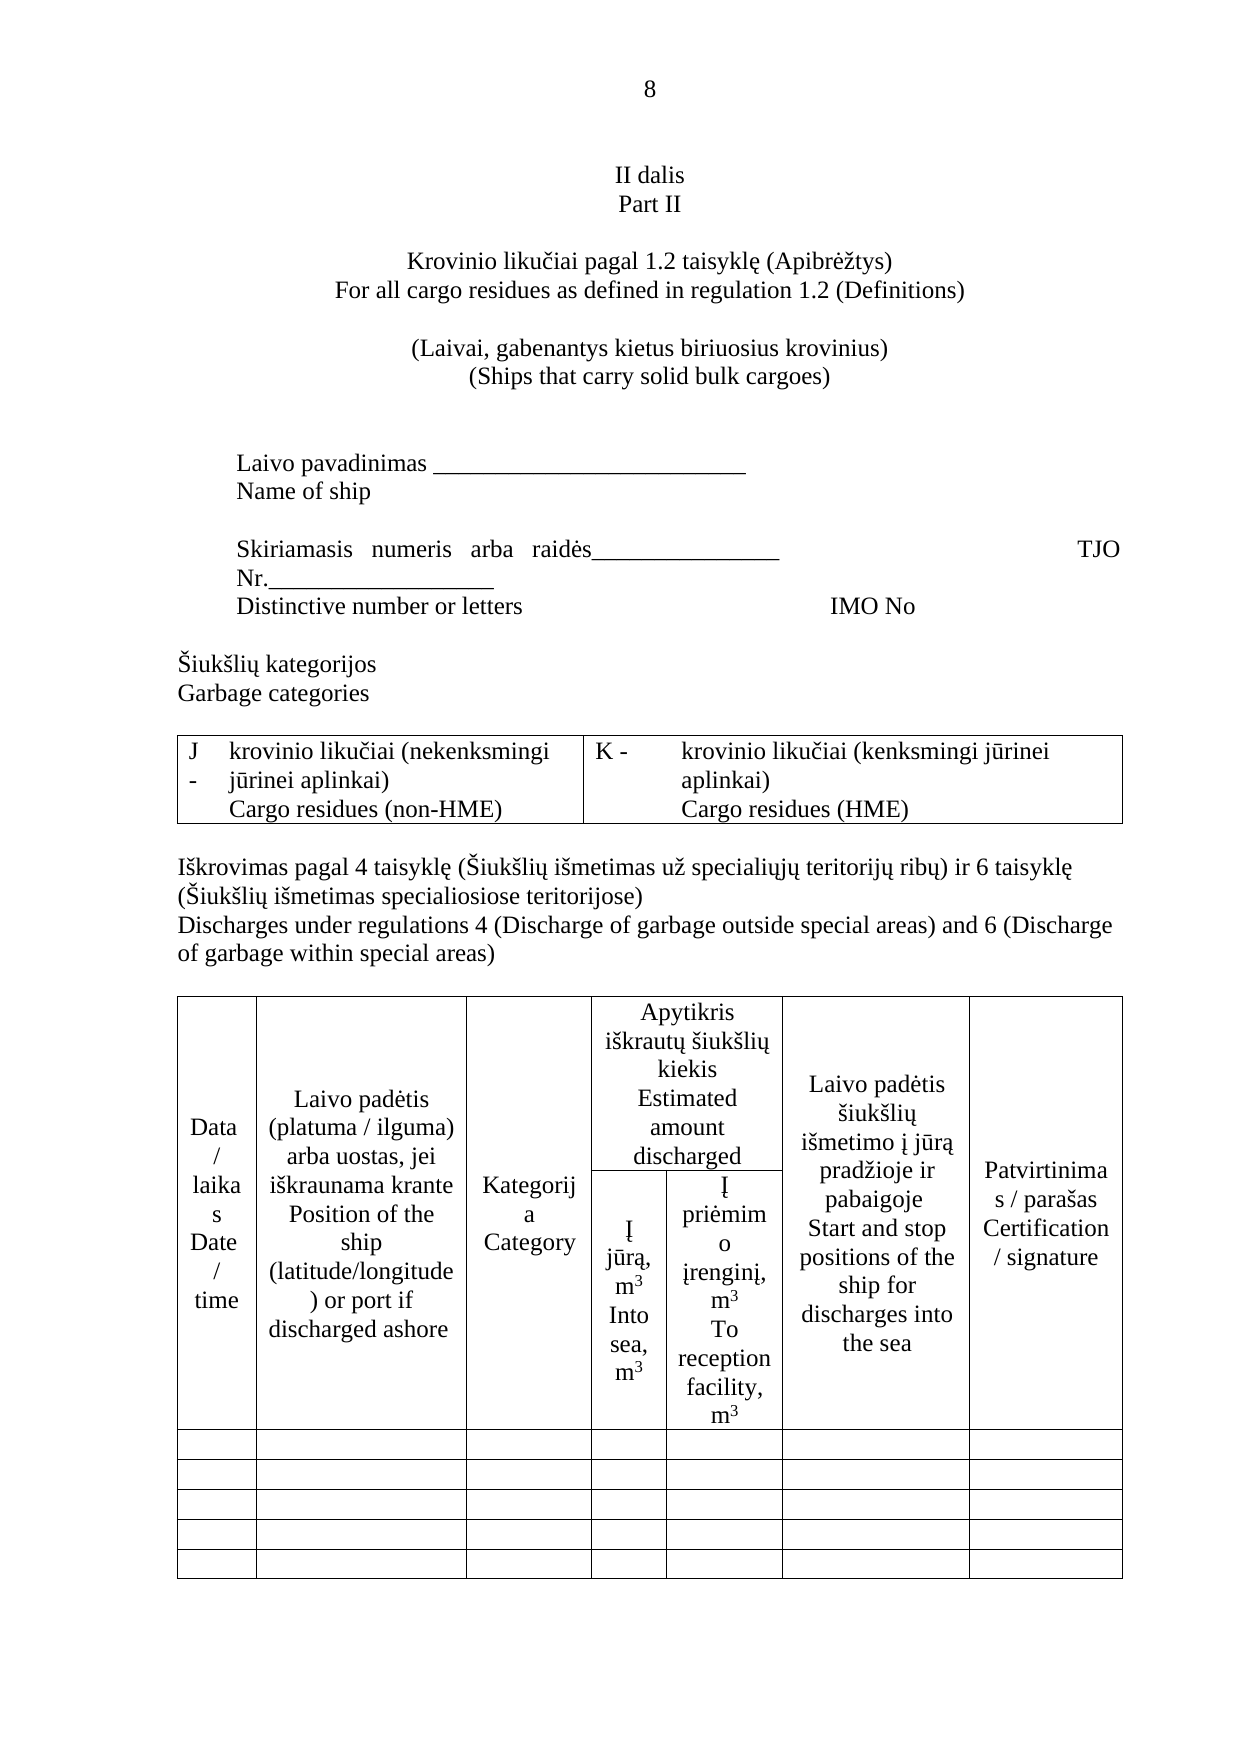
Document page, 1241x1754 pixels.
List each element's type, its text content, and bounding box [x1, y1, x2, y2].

table_cell [970, 1430, 1122, 1459]
text Laivo pavadinimas _________________________ [236, 448, 1122, 476]
table_cell [783, 1490, 969, 1519]
text Skiriamasis numeris arba raidės_______________ TJO Nr.__________________ [236, 534, 1122, 591]
text Garbage categories [177, 678, 1122, 706]
text Distinctive number or letters IMO No [236, 591, 1122, 620]
table_cell [667, 1430, 782, 1459]
table_cell [178, 1520, 256, 1548]
table_cell [783, 1520, 969, 1548]
table_cell [467, 1430, 591, 1459]
table_cell [592, 1520, 666, 1548]
table_cell [592, 1490, 666, 1519]
table_cell [178, 1430, 256, 1459]
text Iškrovimas pagal 4 taisyklę (Šiukšlių išmetimas už specialiųjų teritorijų ribų) ir 6 taisyklę (Šiukšlių išmetimas specialiosiose teritorijose) [177, 852, 1122, 910]
table_cell [467, 1520, 591, 1548]
text Name of ship [236, 476, 1122, 505]
table_cell [178, 1460, 256, 1489]
text For all cargo residues as defined in regulation 1.2 (Definitions) [177, 275, 1122, 304]
text Šiukšlių kategorijos [177, 649, 1122, 678]
text Discharges under regulations 4 (Discharge of garbage outside special areas) and 6 (Discharge of garbage within special areas) [177, 910, 1122, 967]
table_header Laivo padėtis (platuma / ilguma) arba uostas, jei iškraunama krante Position of the ship (latitude/longitude) or port if discharged ashore [257, 997, 466, 1429]
table_cell Cargo residues (HME) [670, 794, 1122, 822]
table_cell [467, 1490, 591, 1519]
table_cell [257, 1460, 466, 1489]
table_cell [970, 1520, 1122, 1548]
table_header J - [178, 736, 218, 794]
table_cell [592, 1460, 666, 1489]
table_cell [257, 1520, 466, 1548]
table_cell [257, 1490, 466, 1519]
table_header Kategorija Category [467, 997, 591, 1429]
table_cell [667, 1520, 782, 1548]
table_cell [783, 1460, 969, 1489]
table_cell [467, 1550, 591, 1578]
table_cell [592, 1430, 666, 1459]
table_cell [667, 1490, 782, 1519]
table_cell Į priėmimo įrenginį, m3 To reception facility, m3 [667, 1171, 782, 1429]
table_cell [783, 1550, 969, 1578]
table_header krovinio likučiai (kenksmingi jūrinei aplinkai) [670, 736, 1122, 794]
table_cell [667, 1460, 782, 1489]
table_header Data / laikas Date / time [178, 997, 256, 1429]
table_cell [178, 1550, 256, 1578]
table_cell [257, 1550, 466, 1578]
table_cell [178, 794, 218, 822]
table_cell [783, 1430, 969, 1459]
table_cell [592, 1550, 666, 1578]
table_cell Į jūrą, m3 Into sea, m3 [592, 1171, 666, 1429]
table_header K - [584, 736, 670, 794]
table_header Apytikris iškrautų šiukšlių kiekis Estimated amount discharged [592, 997, 782, 1169]
text Krovinio likučiai pagal 1.2 taisyklę (Apibrėžtys) [177, 246, 1122, 275]
text (Ships that carry solid bulk cargoes) [177, 361, 1122, 390]
table_cell [178, 1490, 256, 1519]
text Part II [177, 189, 1122, 218]
table_cell [970, 1550, 1122, 1578]
text II dalis [177, 160, 1122, 189]
table_cell [257, 1430, 466, 1459]
table_header krovinio likučiai (nekenksmingi jūrinei aplinkai) [218, 736, 583, 794]
table_header Laivo padėtis šiukšlių išmetimo į jūrą pradžioje ir pabaigoje Start and stop positions of the ship for discharges into the sea [783, 997, 969, 1429]
table_cell [584, 794, 670, 822]
table_cell [667, 1550, 782, 1578]
table_header Patvirtinimas / parašas Certification / signature [970, 997, 1122, 1429]
table_cell [970, 1490, 1122, 1519]
text (Laivai, gabenantys kietus biriuosius krovinius) [177, 333, 1122, 361]
table_cell [970, 1460, 1122, 1489]
table_cell [467, 1460, 591, 1489]
table_cell Cargo residues (non-HME) [218, 794, 583, 822]
